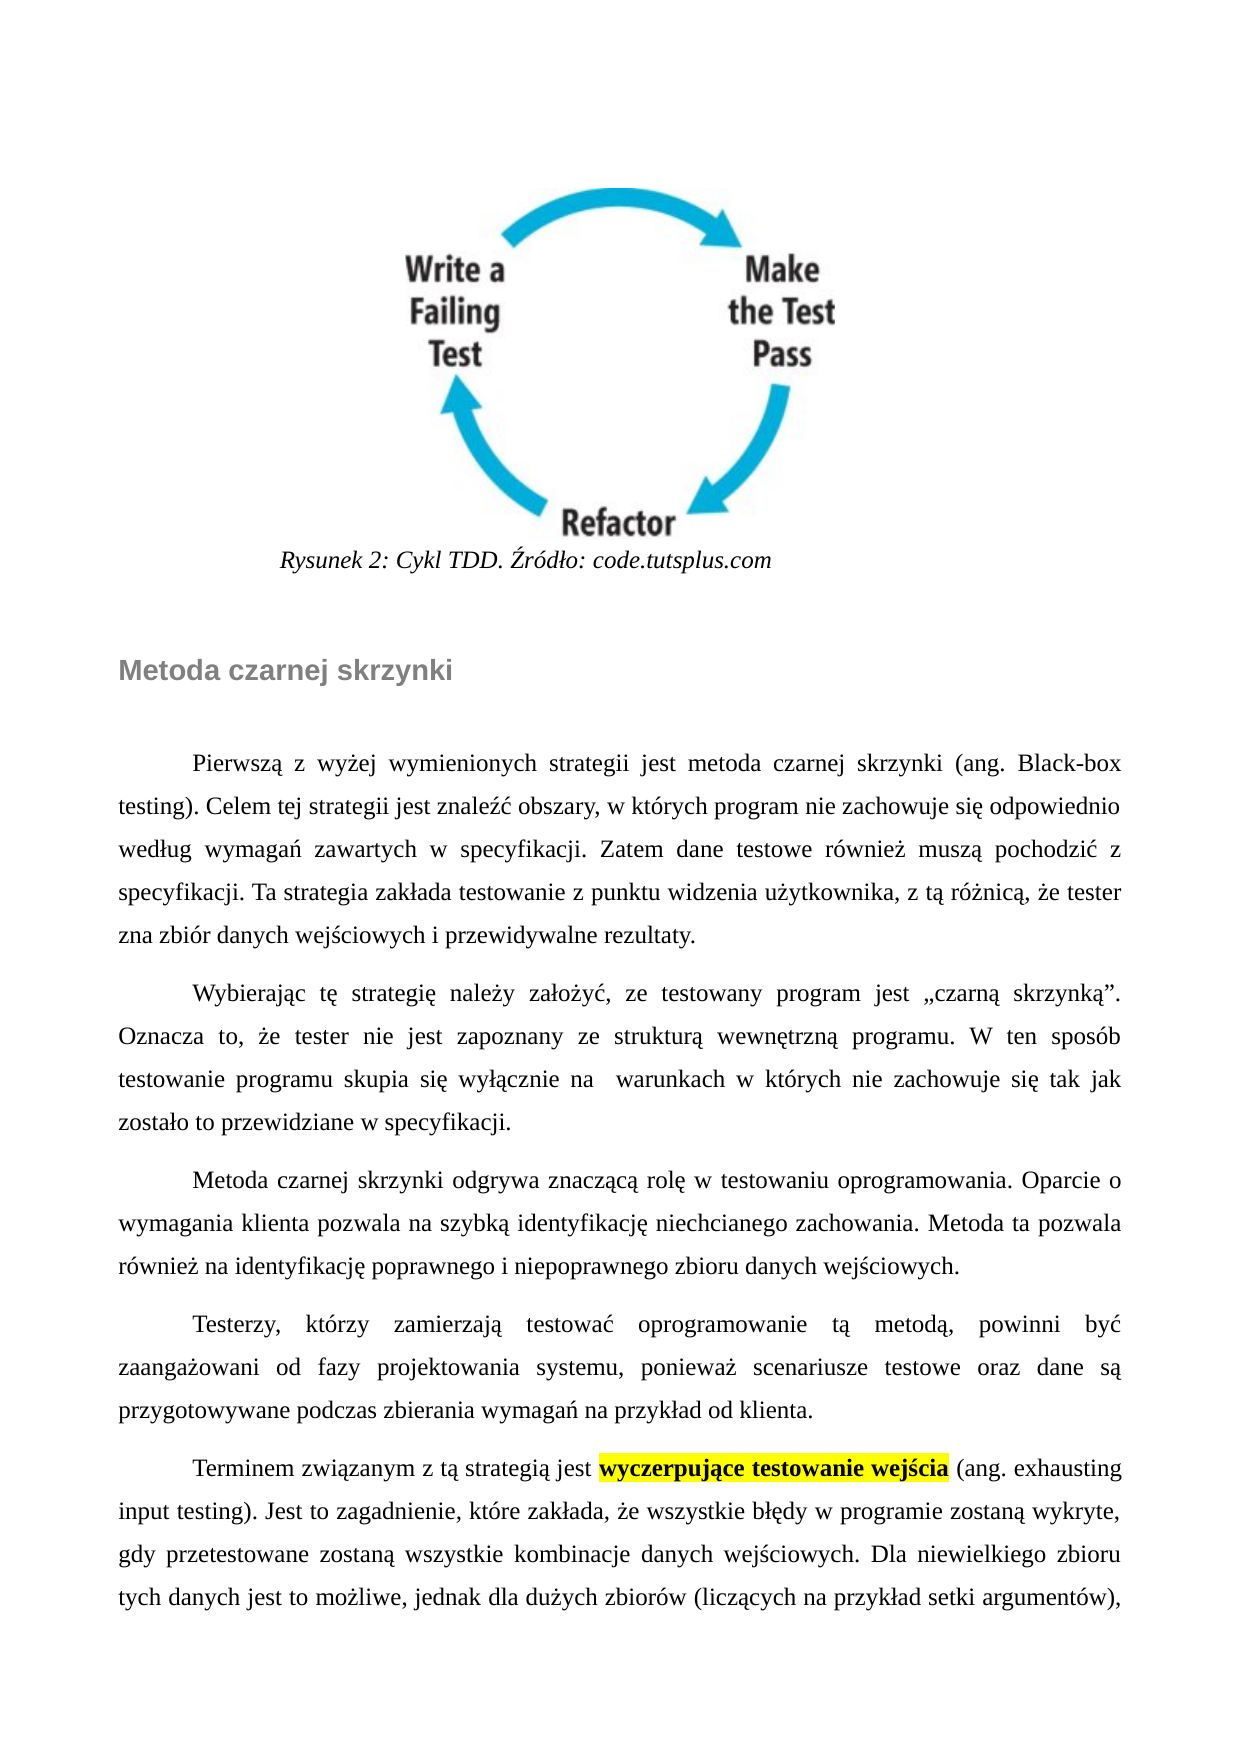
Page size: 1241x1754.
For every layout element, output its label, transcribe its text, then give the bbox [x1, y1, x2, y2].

text Terminem związanym z tą strategią jest wyczerpujące testowanie wejścia (ang. exhausting input testing). Jest to zagadnienie, które zakłada, że wszystkie błędy w programie zostaną wykryte, gdy przetestowane zostaną wszystkie kombinacje danych wejściowych. Dla niewielkiego zbioru tych danych jest to możliwe, jednak dla dużych zbiorów (liczących na przykład setki argumentów), [118, 1453, 1122, 1611]
text Wybierając tę strategię należy założyć, ze testowany program jest „czarną skrzynką”. Oznacza to, że tester nie jest zapoznany ze strukturą wewnętrzną programu. W ten sposób testowanie programu skupia się wyłącznie na warunkach w których nie zachowuje się tak jak zostało to przewidziane w specyfikacji. [118, 978, 1122, 1136]
picture [405, 188, 835, 546]
text Testerzy, którzy zamierzają testować oprogramowanie tą metodą, powinni być zaangażowani od fazy projektowania systemu, ponieważ scenariusze testowe oraz dane są przygotowywane podczas zbierania wymagań na przykład od klienta. [118, 1309, 1122, 1424]
text Rysunek 2: Cykl TDD. Źródło: code.tutsplus.com [279, 546, 961, 574]
subtitle Metoda czarnej skrzynki [118, 653, 1122, 686]
text Metoda czarnej skrzynki odgrywa znaczącą rolę w testowaniu oprogramowania. Oparcie o wymagania klienta pozwala na szybką identyfikację niechcianego zachowania. Metoda ta pozwala również na identyfikację poprawnego i niepoprawnego zbioru danych wejściowych. [118, 1165, 1122, 1280]
text Pierwszą z wyżej wymienionych strategii jest metoda czarnej skrzynki (ang. Black-box testing). Celem tej strategii jest znaleźć obszary, w których program nie zachowuje się odpowiednio według wymagań zawartych w specyfikacji. Zatem dane testowe również muszą pochodzić z specyfikacji. Ta strategia zakłada testowanie z punktu widzenia użytkownika, z tą różnicą, że tester zna zbiór danych wejściowych i przewidywalne rezultaty. [118, 748, 1122, 949]
